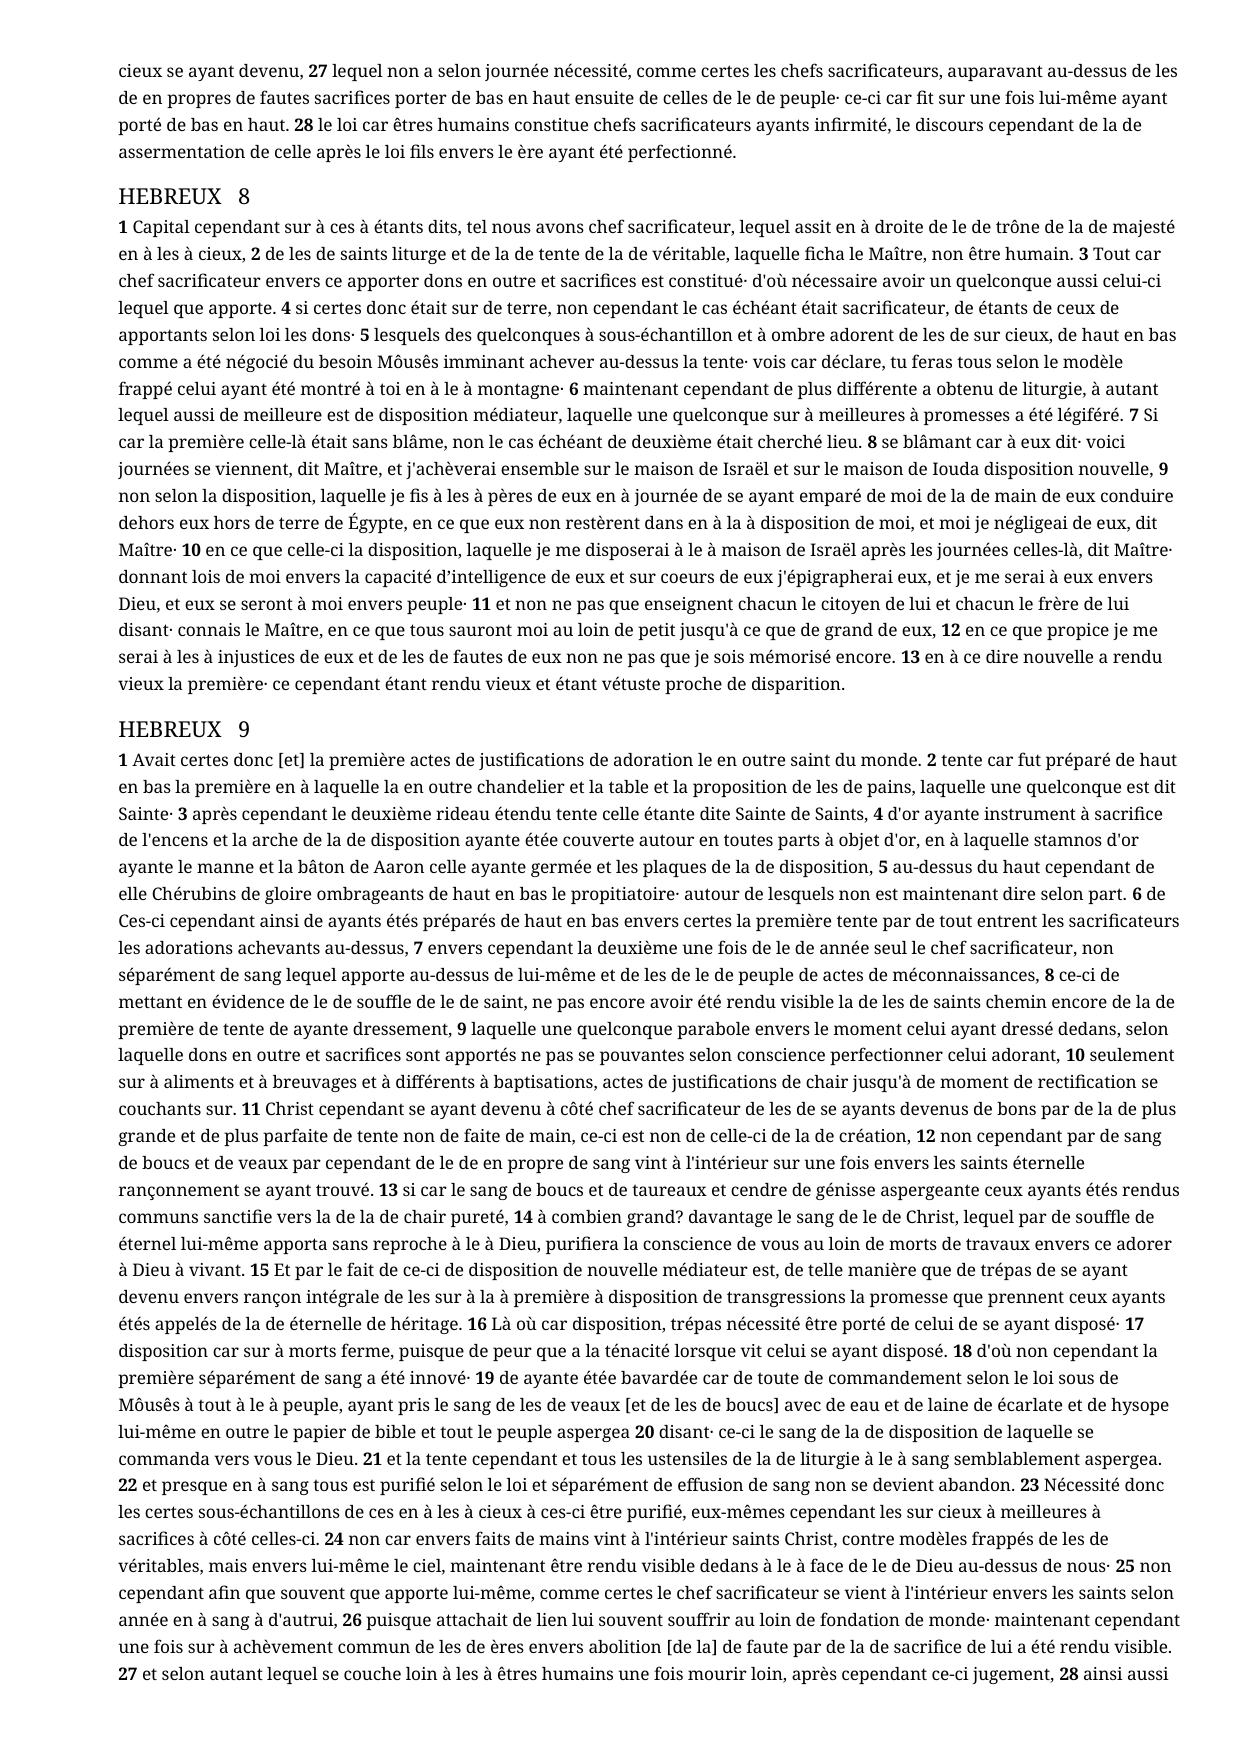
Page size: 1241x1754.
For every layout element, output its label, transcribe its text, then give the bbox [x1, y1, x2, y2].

text 1 Avait certes donc [et] la première actes de justifications de adoration le en outre saint du monde. 2 tente car fut préparé de haut en bas la première en à laquelle la en outre chandelier et la table et la proposition de les de pains, laquelle une quelconque est dit Sainte· 3 après cependant le deuxième rideau étendu tente celle étante dite Sainte de Saints, 4 d'or ayante instrument à sacrifice de l'encens et la arche de la de disposition ayante étée couverte autour en toutes parts à objet d'or, en à laquelle stamnos d'or ayante le manne et la bâton de Aaron celle ayante germée et les plaques de la de disposition, 5 au-dessus du haut cependant de elle Chérubins de gloire ombrageants de haut en bas le propitiatoire· autour de lesquels non est maintenant dire selon part. 6 de Ces-ci cependant ainsi de ayants étés préparés de haut en bas envers certes la première tente par de tout entrent les sacrificateurs les adorations achevants au-dessus, 7 envers cependant la deuxième une fois de le de année seul le chef sacrificateur, non séparément de sang lequel apporte au-dessus de lui-même et de les de le de peuple de actes de méconnaissances, 8 ce-ci de mettant en évidence de le de souffle de le de saint, ne pas encore avoir été rendu visible la de les de saints chemin encore de la de première de tente de ayante dressement, 9 laquelle une quelconque parabole envers le moment celui ayant dressé dedans, selon laquelle dons en outre et sacrifices sont apportés ne pas se pouvantes selon conscience perfectionner celui adorant, 10 seulement sur à aliments et à breuvages et à différents à baptisations, actes de justifications de chair jusqu'à de moment de rectification se couchants sur. 11 Christ cependant se ayant devenu à côté chef sacrificateur de les de se ayants devenus de bons par de la de plus grande et de plus parfaite de tente non de faite de main, ce-ci est non de celle-ci de la de création, 12 non cependant par de sang de boucs et de veaux par cependant de le de en propre de sang vint à l'intérieur sur une fois envers les saints éternelle rançonnement se ayant trouvé. 13 si car le sang de boucs et de taureaux et cendre de génisse aspergeante ceux ayants étés rendus communs sanctifie vers la de la de chair pureté, 14 à combien grand? davantage le sang de le de Christ, lequel par de souffle de éternel lui-même apporta sans reproche à le à Dieu, purifiera la conscience de vous au loin de morts de travaux envers ce adorer à Dieu à vivant. 15 Et par le fait de ce-ci de disposition de nouvelle médiateur est, de telle manière que de trépas de se ayant devenu envers rançon intégrale de les sur à la à première à disposition de transgressions la promesse que prennent ceux ayants étés appelés de la de éternelle de héritage. 16 Là où car disposition, trépas nécessité être porté de celui de se ayant disposé· 17 disposition car sur à morts ferme, puisque de peur que a la ténacité lorsque vit celui se ayant disposé. 18 d'où non cependant la première séparément de sang a été innové· 19 de ayante étée bavardée car de toute de commandement selon le loi sous de Môusês à tout à le à peuple, ayant pris le sang de les de veaux [et de les de boucs] avec de eau et de laine de écarlate et de hysope lui-même en outre le papier de bible et tout le peuple aspergea 20 disant· ce-ci le sang de la de disposition de laquelle se commanda vers vous le Dieu. 21 et la tente cependant et tous les ustensiles de la de liturgie à le à sang semblablement aspergea. 22 et presque en à sang tous est purifié selon le loi et séparément de effusion de sang non se devient abandon. 23 Nécessité donc les certes sous-échantillons de ces en à les à cieux à ces-ci être purifié, eux-mêmes cependant les sur cieux à meilleures à sacrifices à côté celles-ci. 24 non car envers faits de mains vint à l'intérieur saints Christ, contre modèles frappés de les de véritables, mais envers lui-même le ciel, maintenant être rendu visible dedans à le à face de le de Dieu au-dessus de nous· 25 non cependant afin que souvent que apporte lui-même, comme certes le chef sacrificateur se vient à l'intérieur envers les saints selon année en à sang à d'autrui, 26 puisque attachait de lien lui souvent souffrir au loin de fondation de monde· maintenant cependant une fois sur à achèvement commun de les de ères envers abolition [de la] de faute par de la de sacrifice de lui a été rendu visible. 27 et selon autant lequel se couche loin à les à êtres humains une fois mourir loin, après cependant ce-ci jugement, 28 ainsi aussi [118, 748, 1181, 1685]
text 1 Capital cependant sur à ces à étants dits, tel nous avons chef sacrificateur, lequel assit en à droite de le de trône de la de majesté en à les à cieux, 2 de les de saints liturge et de la de tente de la de véritable, laquelle ficha le Maître, non être humain. 3 Tout car chef sacrificateur envers ce apporter dons en outre et sacrifices est constitué· d'où nécessaire avoir un quelconque aussi celui-ci lequel que apporte. 4 si certes donc était sur de terre, non cependant le cas échéant était sacrificateur, de étants de ceux de apportants selon loi les dons· 5 lesquels des quelconques à sous-échantillon et à ombre adorent de les de sur cieux, de haut en bas comme a été négocié du besoin Môusês imminant achever au-dessus la tente· vois car déclare, tu feras tous selon le modèle frappé celui ayant été montré à toi en à le à montagne· 6 maintenant cependant de plus différente a obtenu de liturgie, à autant lequel aussi de meilleure est de disposition médiateur, laquelle une quelconque sur à meilleures à promesses a été légiféré. 7 Si car la première celle-là était sans blâme, non le cas échéant de deuxième était cherché lieu. 8 se blâmant car à eux dit· voici journées se viennent, dit Maître, et j'achèverai ensemble sur le maison de Israël et sur le maison de Iouda disposition nouvelle, 9 non selon la disposition, laquelle je fis à les à pères de eux en à journée de se ayant emparé de moi de la de main de eux conduire dehors eux hors de terre de Égypte, en ce que eux non restèrent dans en à la à disposition de moi, et moi je négligeai de eux, dit Maître· 10 en ce que celle-ci la disposition, laquelle je me disposerai à le à maison de Israël après les journées celles-là, dit Maître· donnant lois de moi envers la capacité d’intelligence de eux et sur coeurs de eux j'épigrapherai eux, et je me serai à eux envers Dieu, et eux se seront à moi envers peuple· 11 et non ne pas que enseignent chacun le citoyen de lui et chacun le frère de lui disant· connais le Maître, en ce que tous sauront moi au loin de petit jusqu'à ce que de grand de eux, 12 en ce que propice je me serai à les à injustices de eux et de les de fautes de eux non ne pas que je sois mémorisé encore. 13 en à ce dire nouvelle a rendu vieux la première· ce cependant étant rendu vieux et étant vétuste proche de disparition. [118, 215, 1181, 696]
text HEBREUX 9 [118, 714, 1181, 743]
text HEBREUX 8 [118, 181, 1181, 211]
text cieux se ayant devenu, 27 lequel non a selon journée nécessité, comme certes les chefs sacrificateurs, auparavant au-dessus de les de en propres de fautes sacrifices porter de bas en haut ensuite de celles de le de peuple· ce-ci car fit sur une fois lui-même ayant porté de bas en haut. 28 le loi car êtres humains constitue chefs sacrificateurs ayants infirmité, le discours cependant de la de assermentation de celle après le loi fils envers le ère ayant été perfectionné. [118, 59, 1181, 163]
